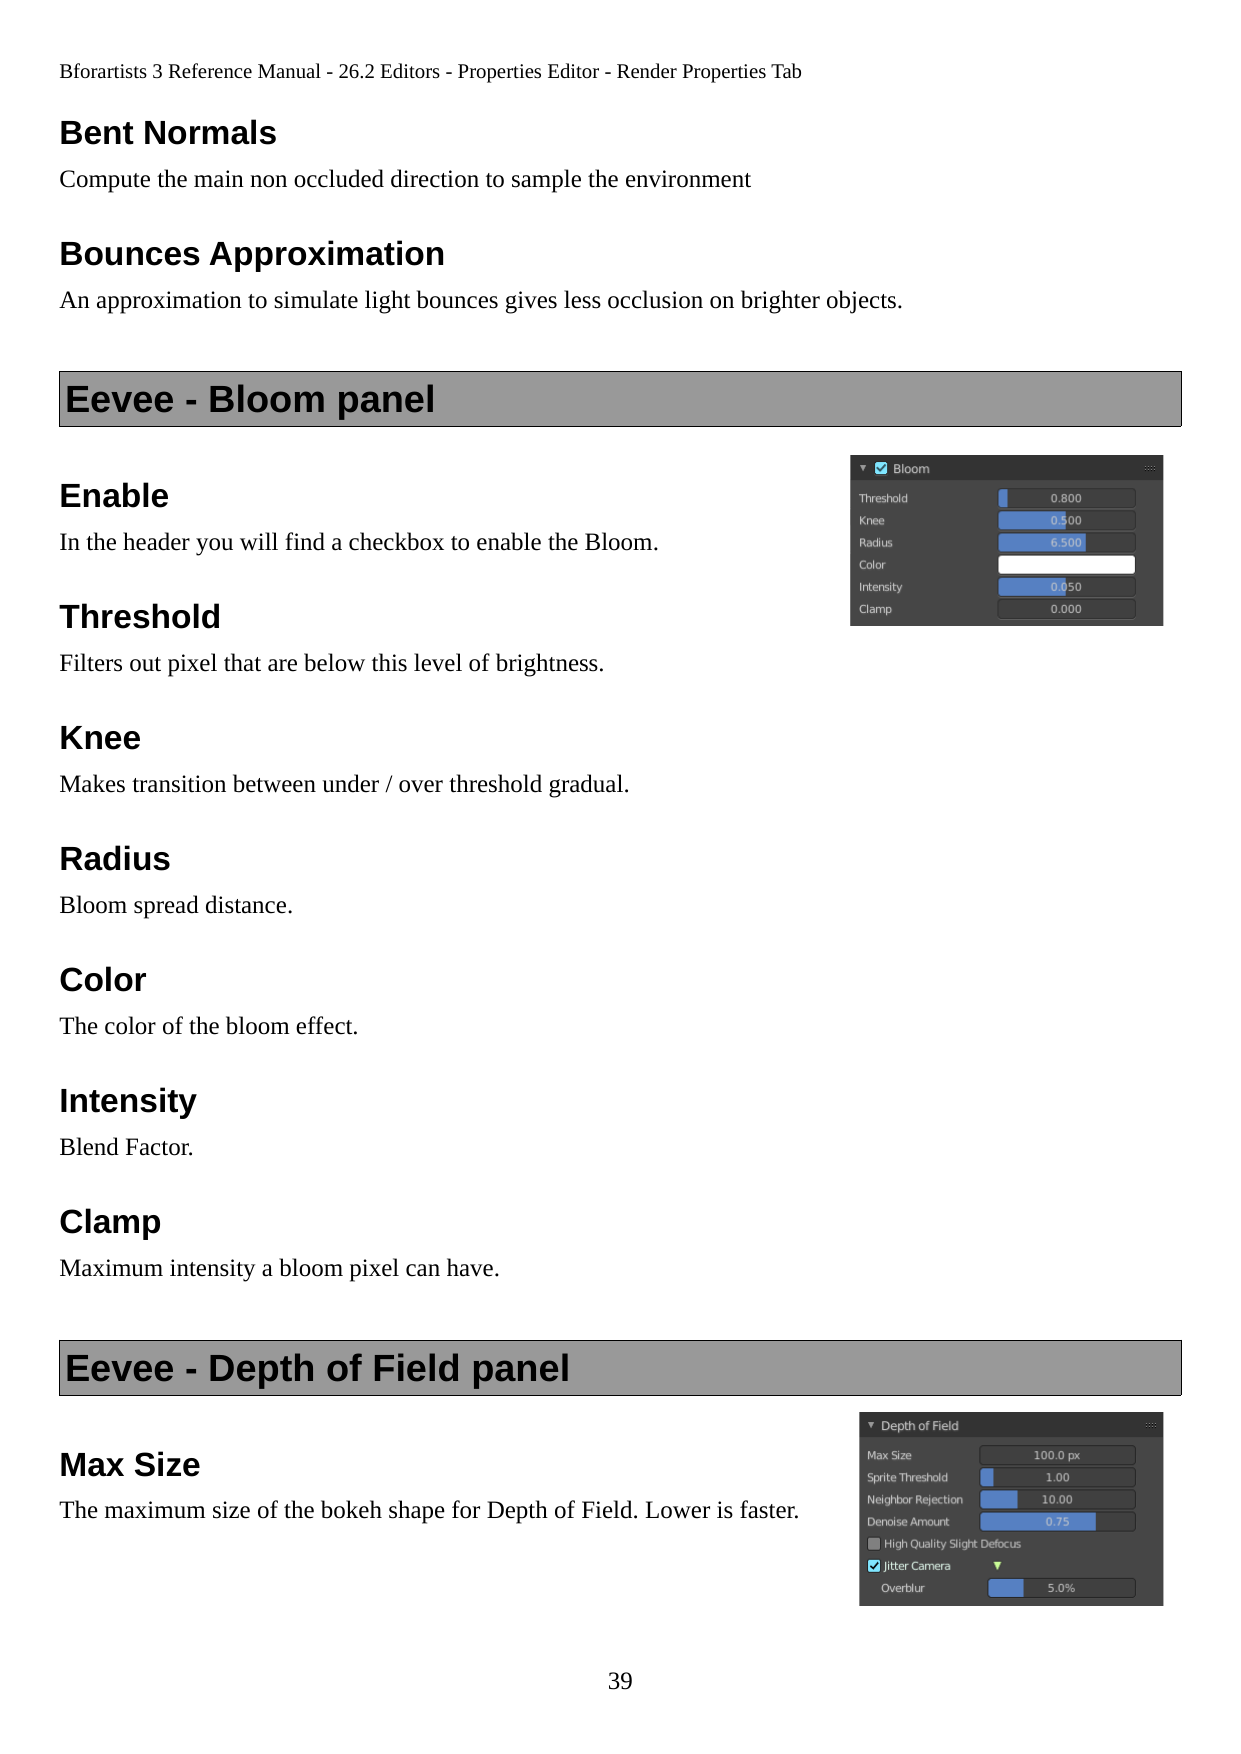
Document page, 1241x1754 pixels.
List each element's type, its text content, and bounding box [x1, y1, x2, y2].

subtitle [1164, 476, 1181, 514]
subtitle Knee [59, 718, 1181, 757]
text Blend Factor. [59, 1132, 1181, 1161]
text Filters out pixel that are below this level of brightness. [59, 648, 1181, 677]
text Bloom spread distance. [59, 890, 1181, 919]
subtitle [1164, 1444, 1181, 1483]
picture [859, 1412, 1164, 1606]
text The color of the bloom effect. [59, 1011, 1181, 1040]
subtitle Bent Normals [59, 113, 1181, 151]
subtitle Bounces Approximation [59, 234, 1181, 272]
text Compute the main non occluded direction to sample the environment [59, 164, 1181, 192]
text Maximum intensity a bloom pixel can have. [59, 1253, 1181, 1282]
subtitle Clamp [59, 1202, 1181, 1241]
subtitle Intensity [59, 1081, 1181, 1120]
picture [850, 455, 1164, 626]
table_header Eevee - Depth of Field panel [60, 1341, 1181, 1395]
text In the header you will find a checkbox to enable the Bloom. [59, 527, 850, 556]
subtitle Radius [59, 839, 1181, 878]
table_header Eevee - Bloom panel [60, 372, 1181, 426]
subtitle Threshold [59, 597, 1181, 636]
subtitle Max Size [59, 1444, 859, 1483]
text The maximum size of the bokeh shape for Depth of Field. Lower is faster. [59, 1496, 859, 1524]
subtitle Color [59, 960, 1181, 999]
text An approximation to simulate light bounces gives less occlusion on brighter objects. [59, 285, 1181, 313]
text Makes transition between under / over threshold gradual. [59, 769, 1181, 798]
subtitle Enable [59, 476, 850, 514]
